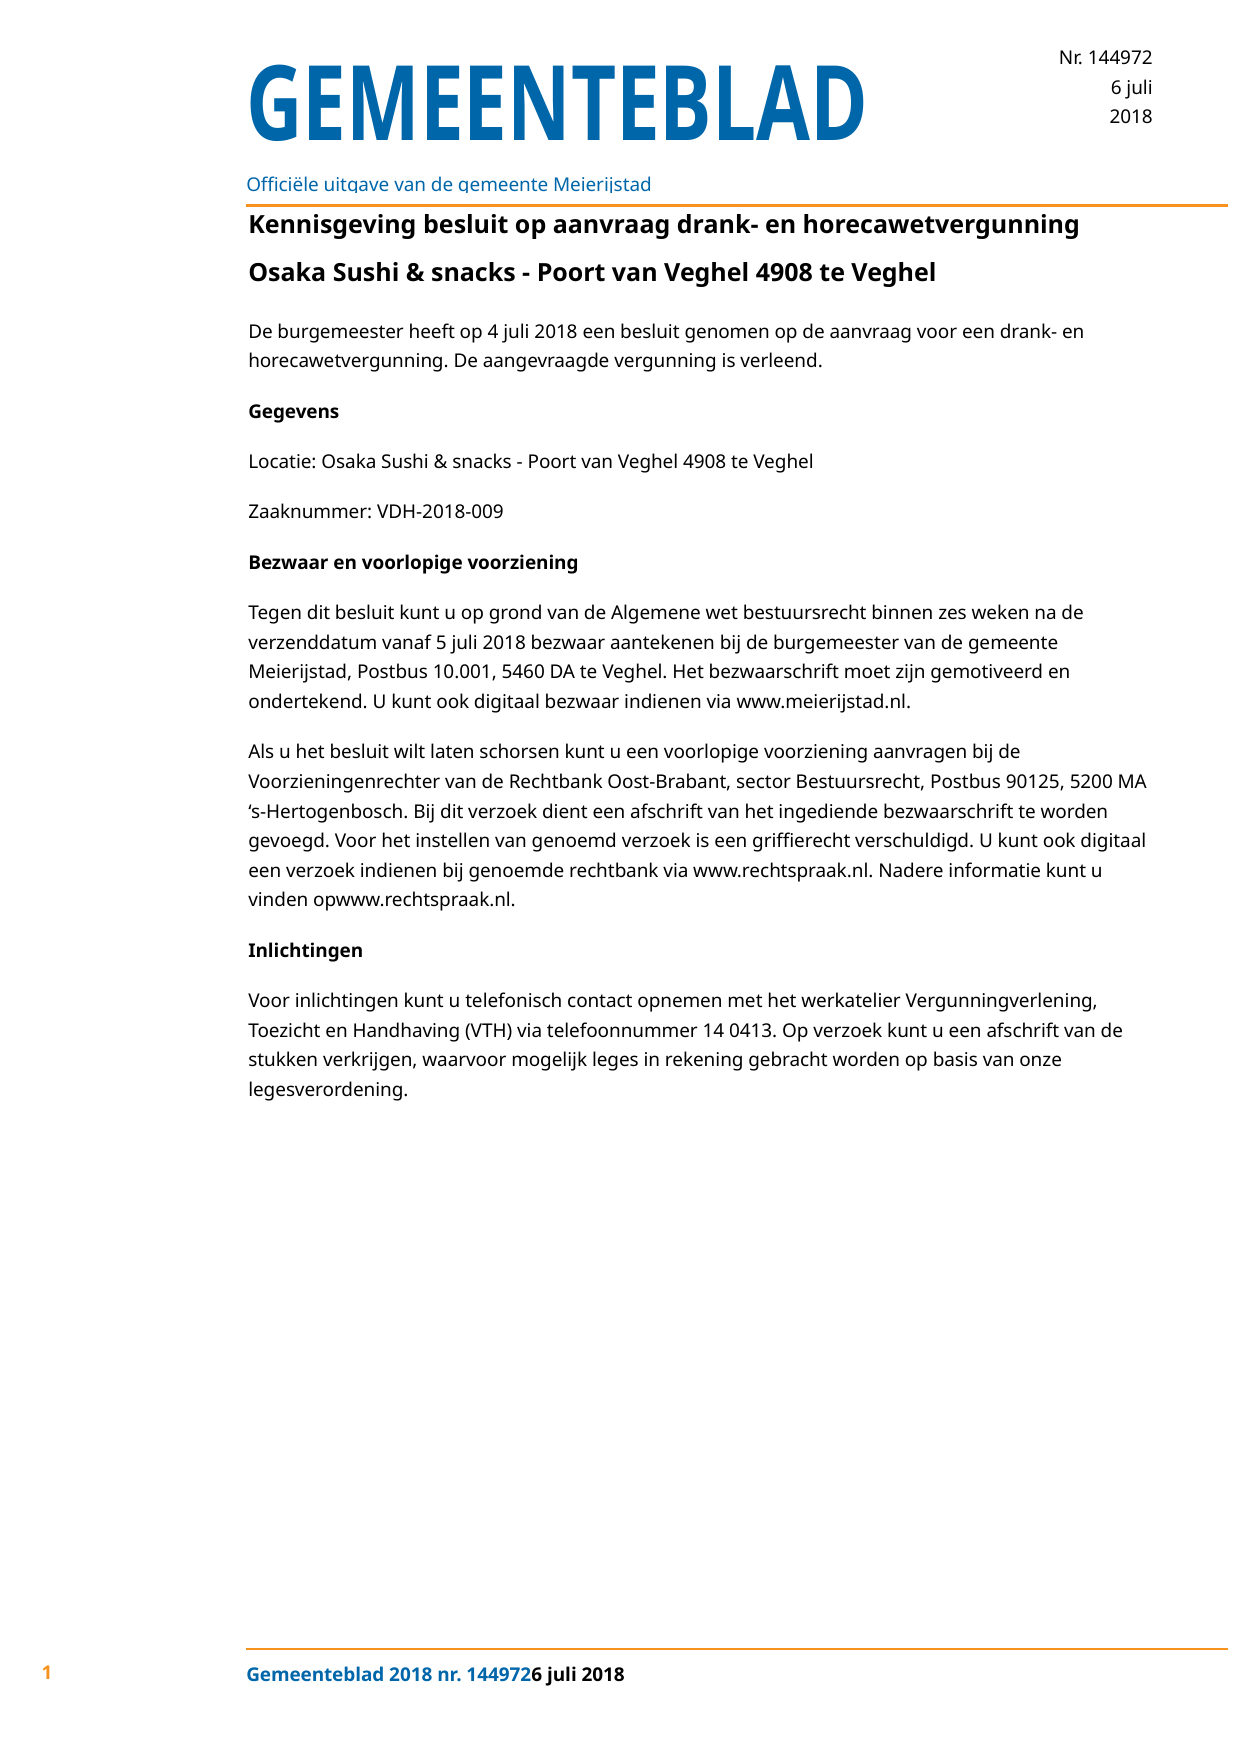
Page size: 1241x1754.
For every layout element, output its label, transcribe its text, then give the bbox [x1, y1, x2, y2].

text Zaaknummer: VDH-2018-009 [248, 499, 1152, 524]
text Voor inlichtingen kunt u telefonisch contact opnemen met het werkatelier Vergunningverlening, Toezicht en Handhaving (VTH) via telefoonnummer 14 0413. Op verzoek kunt u een afschrift van de stukken verkrijgen, waarvoor mogelijk leges in rekening gebracht worden op basis van onze legesverordening. [248, 987, 1152, 1102]
text Gegevens [248, 398, 1152, 424]
text De burgemeester heeft op 4 juli 2018 een besluit genomen op de aanvraag voor een drank- en horecawetvergunning. De aangevraagde vergunning is verleend. [248, 318, 1152, 373]
text Tegen dit besluit kunt u op grond van de Algemene wet bestuursrecht binnen zes weken na de verzenddatum vanaf 5 juli 2018 bezwaar aantekenen bij de burgemeester van de gemeente Meierijstad, Postbus 10.001, 5460 DA te Veghel. Het bezwaarschrift moet zijn gemotiveerd en ondertekend. U kunt ook digitaal bezwaar indienen via www.meierijstad.nl. [248, 599, 1152, 714]
text Als u het besluit wilt laten schorsen kunt u een voorlopige voorziening aanvragen bij de Voorzieningenrechter van de Rechtbank Oost-Brabant, sector Bestuursrecht, Postbus 90125, 5200 MA ‘s-Hertogenbosch. Bij dit verzoek dient een afschrift van het ingediende bezwaarschrift te worden gevoegd. Voor het instellen van genoemd verzoek is een griffierecht verschuldigd. U kunt ook digitaal een verzoek indienen bij genoemde rechtbank via www.rechtspraak.nl. Nadere informatie kunt u vinden opwww.rechtspraak.nl. [248, 739, 1152, 912]
text Bezwaar en voorlopige voorziening [248, 549, 1152, 575]
text Kennisgeving besluit op aanvraag drank- en horecawetvergunning Osaka Sushi & snacks - Poort van Veghel 4908 te Veghel [248, 207, 1152, 288]
picture [41, 47, 231, 172]
text Locatie: Osaka Sushi & snacks - Poort van Veghel 4908 te Veghel [248, 448, 1152, 474]
text Inlichtingen [248, 937, 1152, 963]
